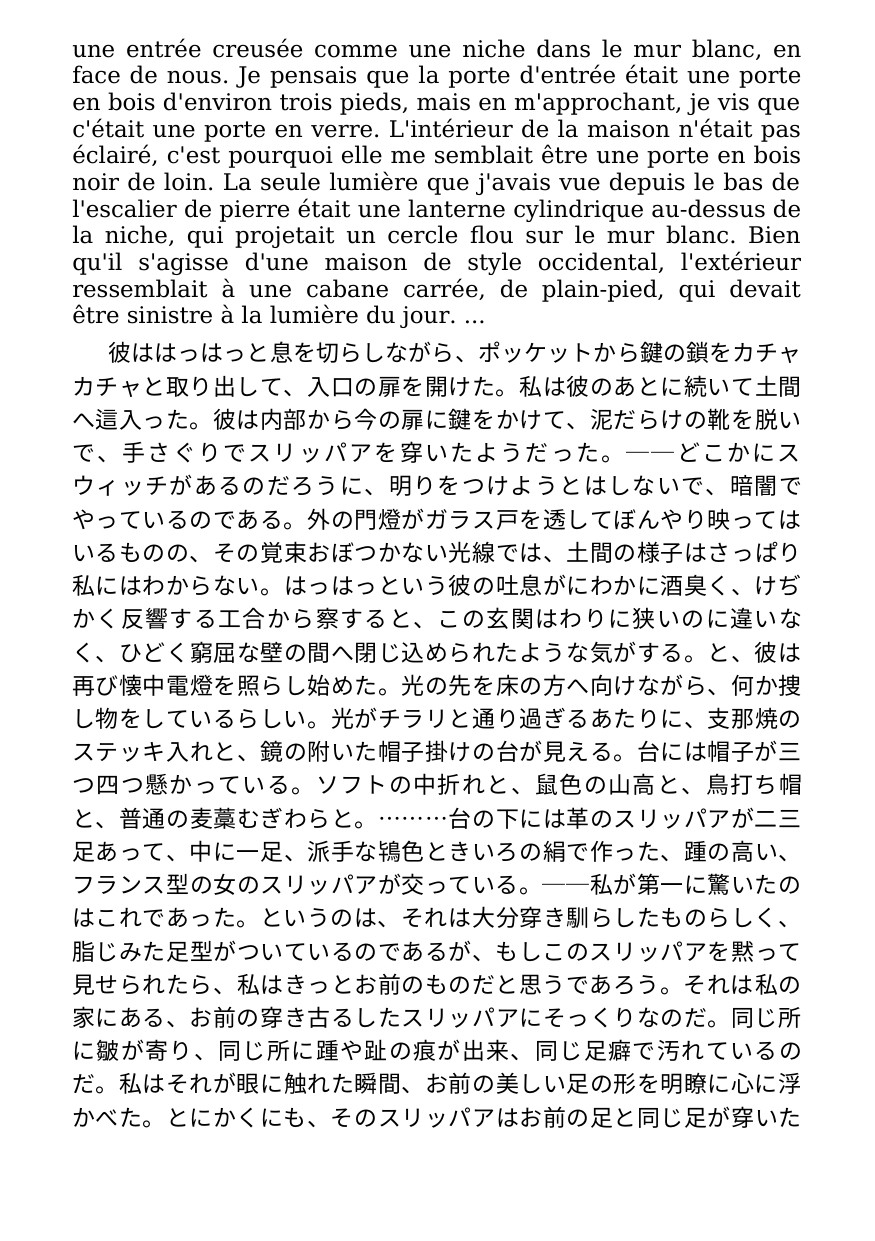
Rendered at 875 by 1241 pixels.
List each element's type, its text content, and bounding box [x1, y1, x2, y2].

text 彼ははっはっと息を切らしながら、ポッケットから鍵の鎖をカチャカチャと取り出して、入口の扉を開けた。私は彼のあとに続いて土間へ這入った。彼は内部から今の扉に鍵をかけて、泥だらけの靴を脱いで、手さぐりでスリッパアを穿いたようだった。──どこかにスウィッチがあるのだろうに、明りをつけようとはしないで、暗闇でやっているのである。外の門燈がガラス戸を透してぼんやり映ってはいるものの、その覚束おぼつかない光線では、土間の様子はさっぱり私にはわからない。はっはっという彼の吐息がにわかに酒臭く、けぢかく反響する工合から察すると、この玄関はわりに狭いのに違いなく、ひどく窮屈な壁の間へ閉じ込められたような気がする。と、彼は再び懐中電燈を照らし始めた。光の先を床の方へ向けながら、何か捜し物をしているらしい。光がチラリと通り過ぎるあたりに、支那焼のステッキ入れと、鏡の附いた帽子掛けの台が見える。台には帽子が三つ四つ懸かっている。ソフトの中折れと、鼠色の山高と、鳥打ち帽と、普通の麦藁むぎわらと。………台の下には革のスリッパアが二三足あって、中に一足、派手な鴇色ときいろの絹で作った、踵の高い、フランス型の女のスリッパアが交っている。──私が第一に驚いたのはこれであった。というのは、それは大分穿き馴らしたものらしく、脂じみた足型がついているのであるが、もしこのスリッパアを黙って見せられたら、私はきっとお前のものだと思うであろう。それは私の家にある、お前の穿き古るしたスリッパアにそっくりなのだ。同じ所に皺が寄り、同じ所に踵や趾の痕が出来、同じ足癖で汚れているのだ。私はそれが眼に触れた瞬間、お前の美しい足の形を明瞭に心に浮かべた。とにかくにも、そのスリッパアはお前の足と同じ足が穿いた [72, 335, 802, 1133]
text une entrée creusée comme une niche dans le mur blanc, en face de nous. Je pensais que la porte d'entrée était une porte en bois d'environ trois pieds, mais en m'approchant, je vis que c'était une porte en verre. L'intérieur de la maison n'était pas éclairé, c'est pourquoi elle me semblait être une porte en bois noir de loin. La seule lumière que j'avais vue depuis le bas de l'escalier de pierre était une lanterne cylindrique au-dessus de la niche, qui projetait un cercle flou sur le mur blanc. Bien qu'il s'agisse d'une maison de style occidental, l'extérieur ressemblait à une cabane carrée, de plain-pied, qui devait être sinistre à la lumière du jour. ... [72, 36, 802, 329]
